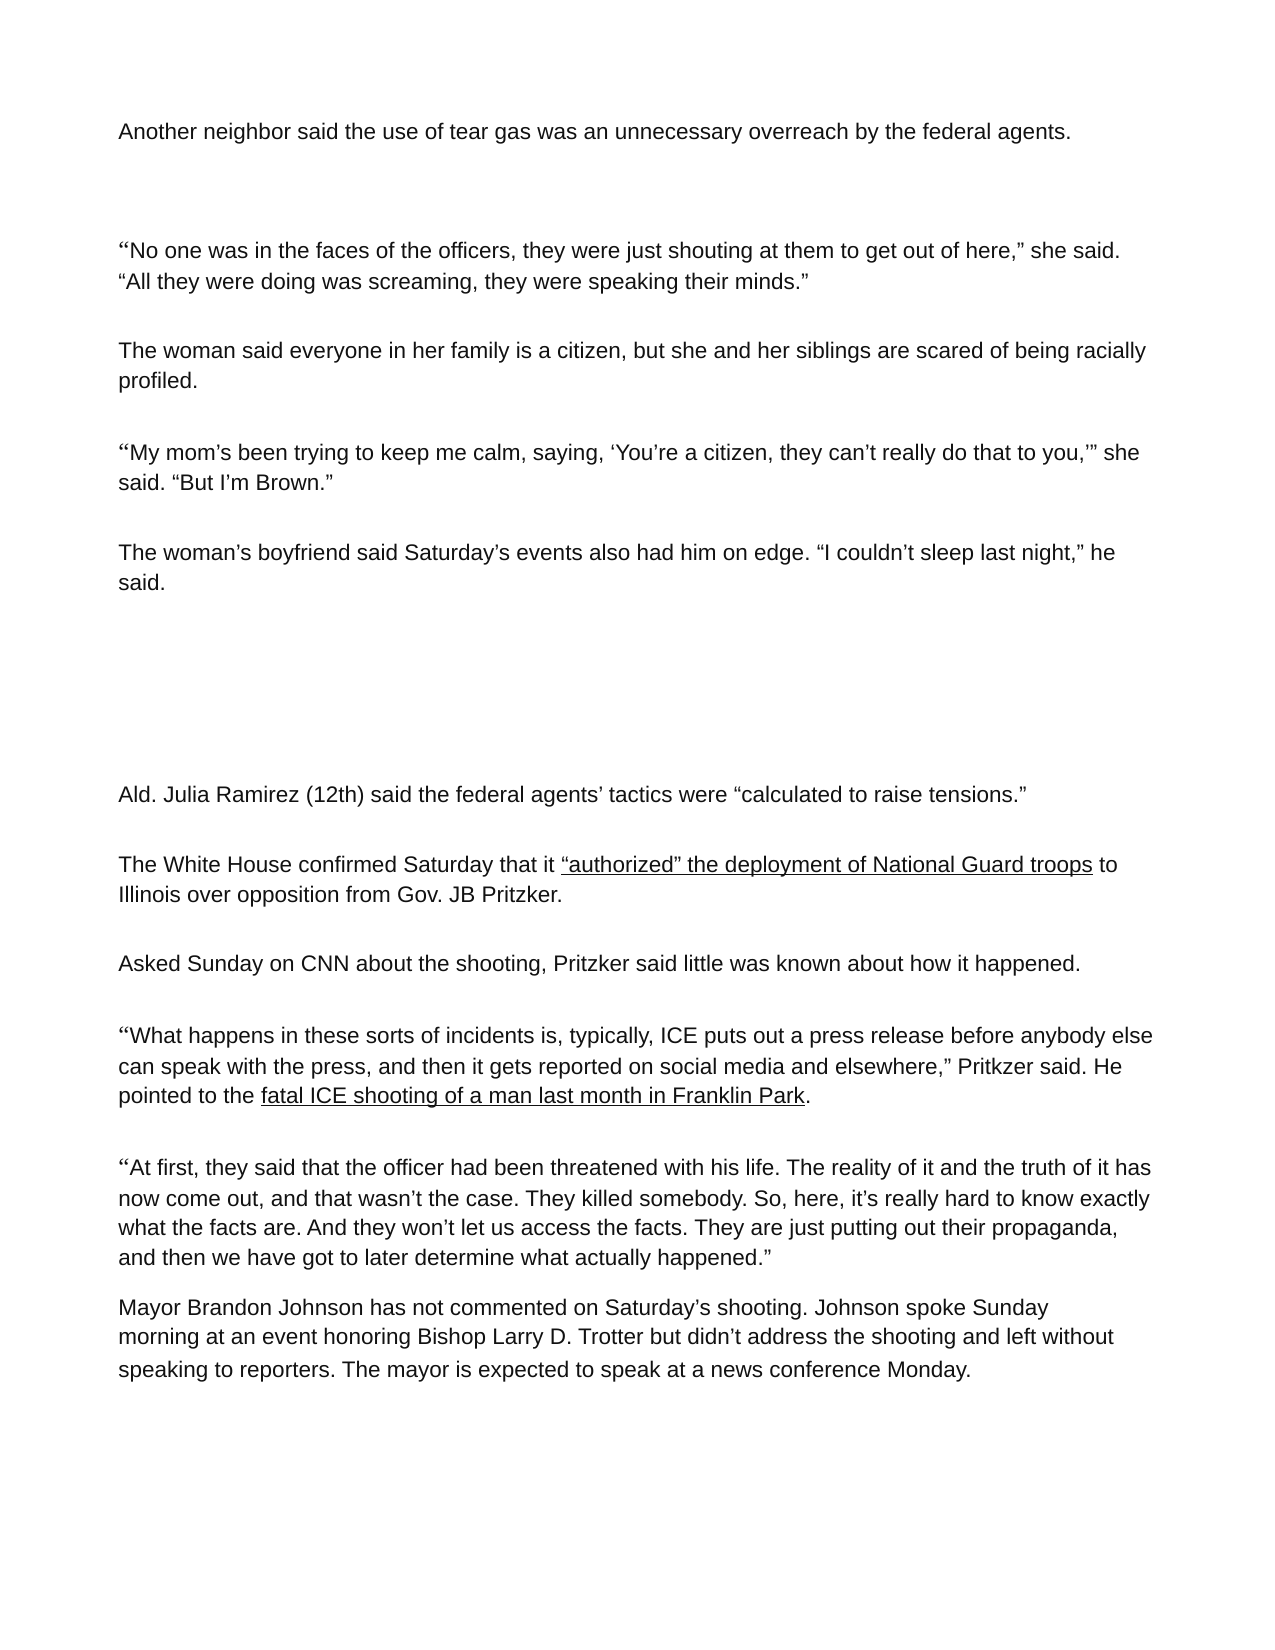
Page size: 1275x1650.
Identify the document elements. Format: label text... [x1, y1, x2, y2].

text The woman said everyone in her family is a citizen, but she and her siblings are scared of being racially profiled. [118, 338, 1157, 393]
text “My mom’s been trying to keep me calm, saying, ‘You’re a citizen, they can’t really do that to you,’” she said. “But I’m Brown.” [118, 437, 1157, 496]
text The White House confirmed Saturday that it “authorized” the deployment of National Guard troops to Illinois over opposition from Gov. JB Pritzker. [118, 851, 1157, 907]
text “At first, they said that the officer had been threatened with his life. The reality of it and the truth of it has now come out, and that wasn’t the case. They killed somebody. So, here, it’s really hard to know exactly what the facts are. And they won’t let us access the facts. They are just putting out their propaganda, and then we have got to later determine what actually happened.” [118, 1152, 1157, 1270]
text Asked Sunday on CNN about the shooting, Pritzker said little was known about how it happened. [118, 951, 1157, 976]
text The woman’s boyfriend said Saturday’s events also had him on edge. “I couldn’t sleep last night,” he said. [118, 539, 1157, 595]
text Ald. Julia Ramirez (12th) said the federal agents’ tactics were “calculated to raise tensions.” [118, 782, 1157, 807]
text “No one was in the faces of the officers, they were just shouting at them to get out of here,” she said. “All they were doing was screaming, they were speaking their minds.” [118, 235, 1157, 294]
text “What happens in these sorts of incidents is, typically, ICE puts out a press release before anybody else can speak with the press, and then it gets reported on social media and elsewhere,” Pritkzer said. He pointed to the fatal ICE shooting of a man last month in Franklin Park. [118, 1020, 1157, 1108]
text Mayor Brandon Johnson has not commented on Saturday’s shooting. Johnson spoke Sunday morning at an event honoring Bishop Larry D. Trotter but didn’t address the shooting and left without speaking to reporters. The mayor is expected to speak at a news conference Monday. [118, 1294, 1117, 1382]
text Another neighbor said the use of tear gas was an unnecessary overreach by the federal agents. [118, 118, 1157, 144]
